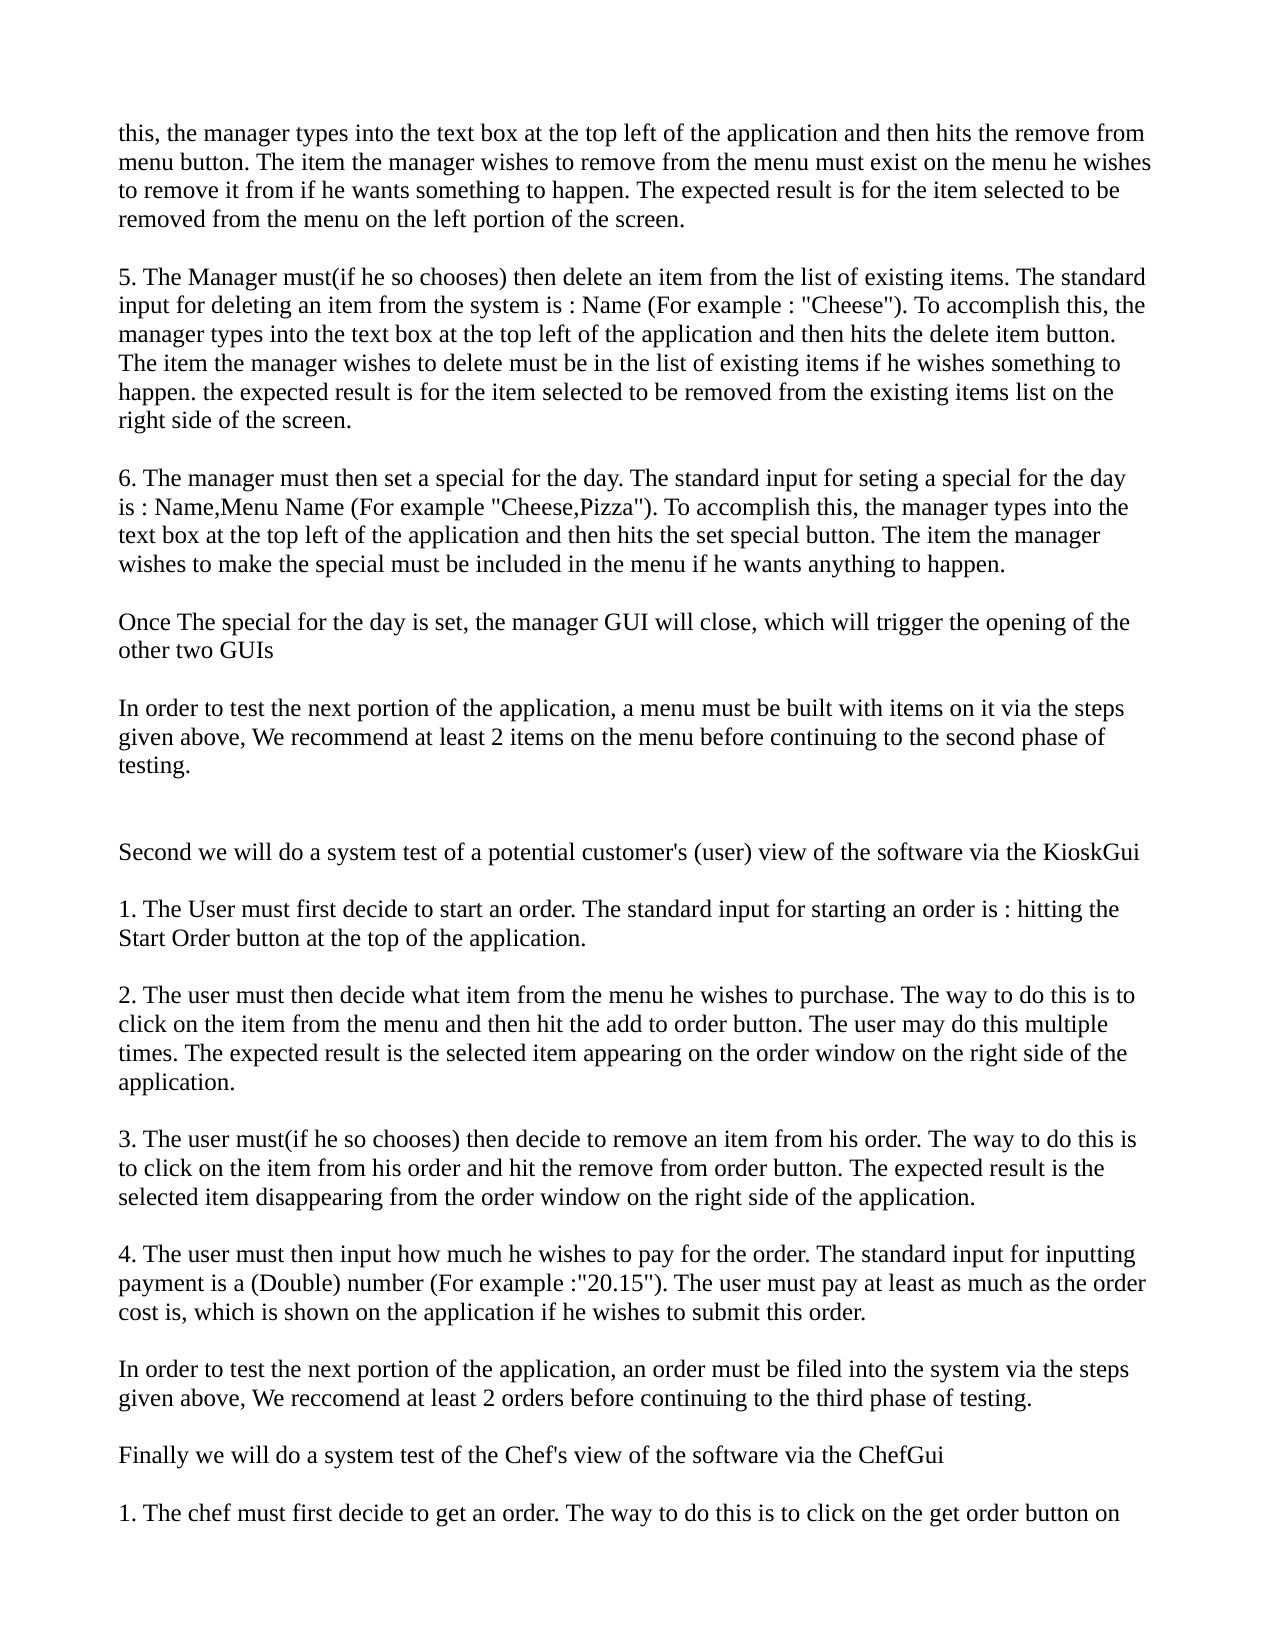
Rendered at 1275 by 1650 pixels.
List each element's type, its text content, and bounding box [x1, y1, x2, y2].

text Finally we will do a system test of the Chef's view of the software via the ChefGui [118, 1441, 1157, 1469]
text In order to test the next portion of the application, an order must be filed into the system via the steps given above, We reccomend at least 2 orders before continuing to the third phase of testing. [118, 1354, 1157, 1412]
text 5. The Manager must(if he so chooses) then delete an item from the list of existing items. The standard input for deleting an item from the system is : Name (For example : "Cheese"). To accomplish this, the manager types into the text box at the top left of the application and then hits the delete item button. The item the manager wishes to delete must be in the list of existing items if he wishes something to happen. the expected result is for the item selected to be removed from the existing items list on the right side of the screen. [118, 262, 1157, 434]
text 4. The user must then input how much he wishes to pay for the order. The standard input for inputting payment is a (Double) number (For example :"20.15"). The user must pay at least as much as the order cost is, which is shown on the application if he wishes to submit this order. [118, 1239, 1157, 1326]
text Second we will do a system test of a potential customer's (user) view of the software via the KioskGui [118, 837, 1157, 866]
text 3. The user must(if he so chooses) then decide to remove an item from his order. The way to do this is to click on the item from his order and hit the remove from order button. The expected result is the selected item disappearing from the order window on the right side of the application. [118, 1124, 1157, 1211]
text 2. The user must then decide what item from the menu he wishes to purchase. The way to do this is to click on the item from the menu and then hit the add to order button. The user may do this multiple times. The expected result is the selected item appearing on the order window on the right side of the application. [118, 981, 1157, 1096]
text 1. The User must first decide to start an order. The standard input for starting an order is : hitting the Start Order button at the top of the application. [118, 894, 1157, 952]
text 1. The chef must first decide to get an order. The way to do this is to click on the get order button on [118, 1498, 1157, 1527]
text 6. The manager must then set a special for the day. The standard input for seting a special for the day is : Name,Menu Name (For example "Cheese,Pizza"). To accomplish this, the manager types into the text box at the top left of the application and then hits the set special button. The item the manager wishes to make the special must be included in the menu if he wants anything to happen. [118, 463, 1157, 578]
text In order to test the next portion of the application, a menu must be built with items on it via the steps given above, We recommend at least 2 items on the menu before continuing to the second phase of testing. [118, 693, 1157, 779]
text Once The special for the day is set, the manager GUI will close, which will trigger the opening of the other two GUIs [118, 607, 1157, 664]
text this, the manager types into the text box at the top left of the application and then hits the remove from menu button. The item the manager wishes to remove from the menu must exist on the menu he wishes to remove it from if he wants something to happen. The expected result is for the item selected to be removed from the menu on the left portion of the screen. [118, 118, 1157, 233]
